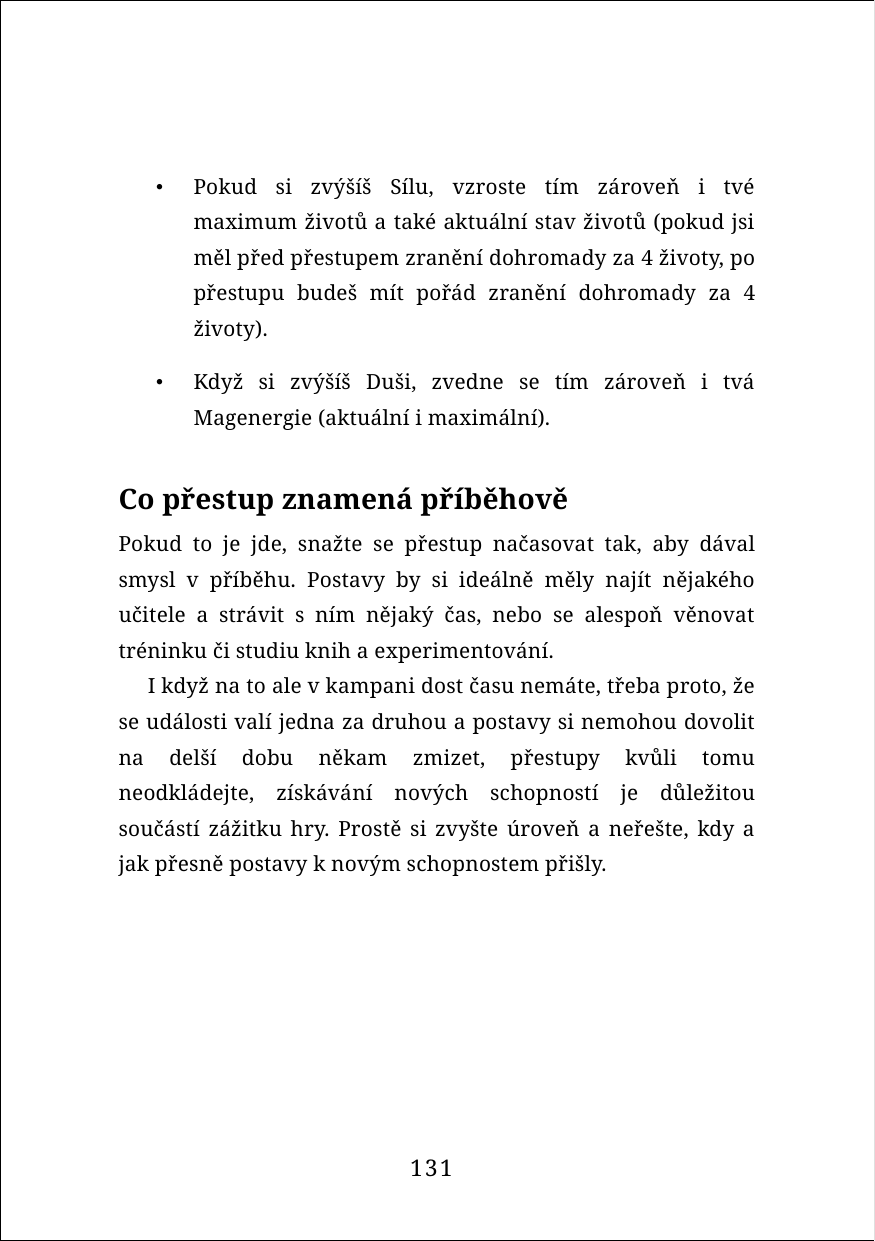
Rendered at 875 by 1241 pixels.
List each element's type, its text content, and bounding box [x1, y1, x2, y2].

list Pokud si zvýšíš Sílu, vzroste tím zároveň i tvé maximum životů a také aktuální stav životů (pokud jsi měl před přestupem zranění dohromady za 4 životy, po přestupu budeš mít pořád zranění dohromady za 4 životy). [156, 172, 756, 342]
list Když si zvýšíš Duši, zvedne se tím zároveň i tvá Magenergie (aktuální i maximální). [156, 367, 756, 431]
subtitle Co přestup znamená příběhově [118, 479, 756, 518]
text Pokud to je jde, snažte se přestup načasovat tak, aby dával smysl v příběhu. Postavy by si ideálně měly najít nějakého učitele a strávit s ním nějaký čas, nebo se alespoň věnovat tréninku či studiu knih a experimentování. I když na to ale v kampani dost času nemáte, třeba proto, že se události valí jedna za druhou a postavy si nemohou dovolit na delší dobu někam zmizet, přestupy kvůli tomu neodkládejte, získávání nových schopností je důležitou součástí zážitku hry. Prostě si zvyšte úroveň a neřešte, kdy a jak přesně postavy k novým schopnostem přišly. [118, 529, 756, 878]
